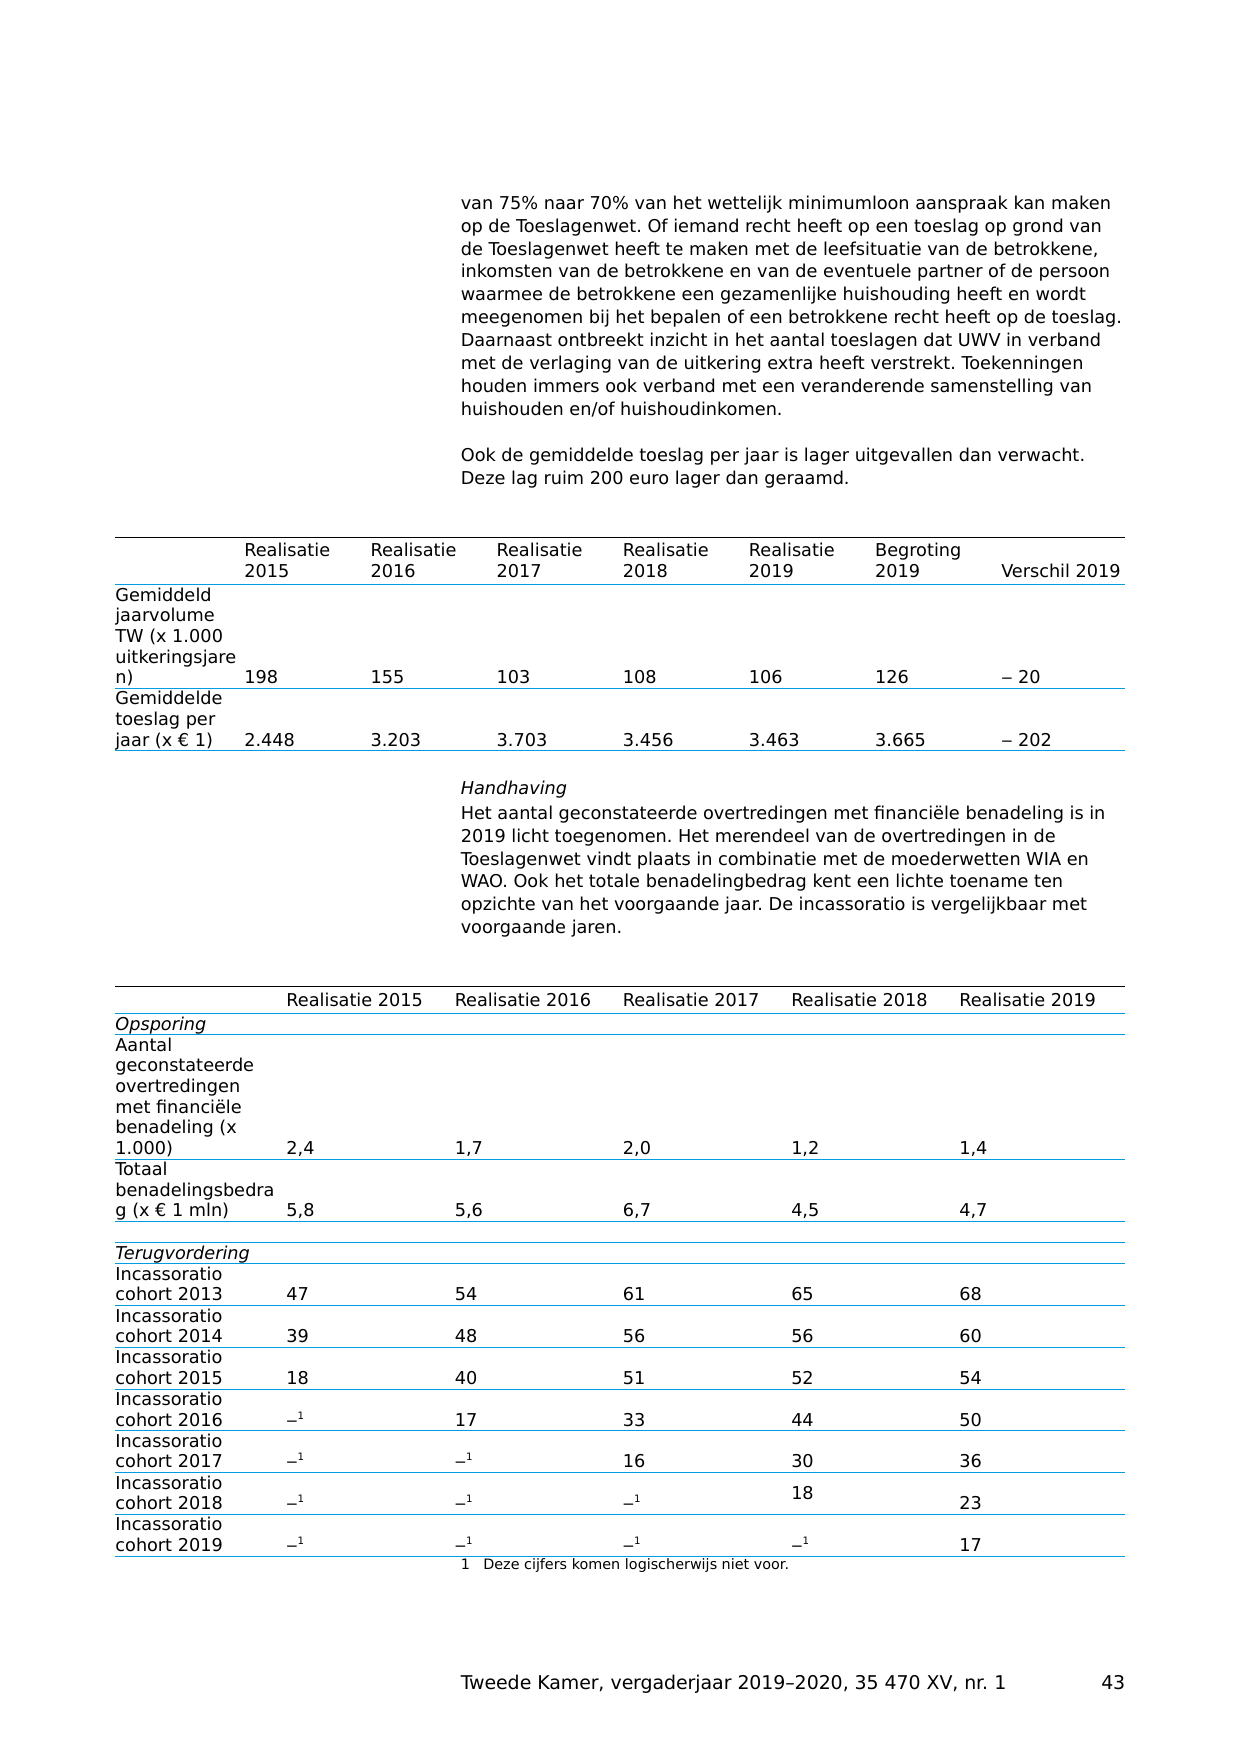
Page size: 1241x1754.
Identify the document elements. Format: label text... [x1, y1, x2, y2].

table_cell ‒1 [283, 1390, 452, 1430]
table_cell 108 [620, 585, 746, 688]
table_cell Aantal geconstateerde overtredingen met financiële benadeling (x 1.000) [115, 1035, 283, 1158]
table_cell ‒1 [283, 1431, 452, 1472]
table_cell 56 [620, 1306, 788, 1347]
table_cell [788, 1014, 956, 1034]
table_cell 3.203 [368, 689, 493, 750]
table_cell 52 [788, 1348, 956, 1388]
table_cell Realisatie 2016 [368, 538, 493, 584]
table_cell ‒1 [283, 1473, 452, 1514]
table_cell 40 [452, 1348, 620, 1388]
table_cell 17 [452, 1390, 620, 1430]
table_cell 5,8 [283, 1160, 452, 1221]
table_header Tabel 21 Kerncijfers TW (fraude en handhaving) [115, 961, 1125, 986]
table_cell [283, 1243, 452, 1263]
table_cell Begroting 2019 [872, 538, 998, 584]
table_cell 23 [956, 1473, 1125, 1514]
table_cell Incassoratio cohort 2013 [115, 1264, 283, 1305]
table_cell Realisatie 2016 [452, 987, 620, 1013]
table_cell 3.463 [746, 689, 872, 750]
table_cell 47 [283, 1264, 452, 1305]
table_cell ‒ 202 [998, 689, 1125, 750]
table_cell [452, 1014, 620, 1034]
table_cell [620, 1222, 788, 1242]
table_cell Opsporing [115, 1014, 283, 1034]
table_cell Incassoratio cohort 2016 [115, 1390, 283, 1430]
table_cell ‒1 [620, 1515, 788, 1556]
table_cell Realisatie 2019 [956, 987, 1125, 1013]
table_cell ‒1 [452, 1515, 620, 1556]
table_cell 198 [241, 585, 367, 688]
table_cell 2,4 [283, 1035, 452, 1158]
table_cell 48 [452, 1306, 620, 1347]
table_header Tabel 20 Kerncijfers TW [115, 512, 1125, 537]
table_cell 33 [620, 1390, 788, 1430]
table_cell Incassoratio cohort 2015 [115, 1348, 283, 1388]
table_cell 17 [956, 1515, 1125, 1556]
table_cell 5,6 [452, 1160, 620, 1221]
table_cell Realisatie 2019 [746, 538, 872, 584]
text Ook de gemiddelde toeslag per jaar is lager uitgevallen dan verwacht. Deze lag ruim 200 euro lager dan geraamd. [461, 443, 1125, 489]
table_cell 54 [956, 1348, 1125, 1388]
table_cell 155 [368, 585, 493, 688]
table_cell Terugvordering [115, 1243, 283, 1263]
table_cell Totaal benadelingsbedrag (x € 1 mln) [115, 1160, 283, 1221]
table_cell 3.665 [872, 689, 998, 750]
table_cell Realisatie 2017 [620, 987, 788, 1013]
table_cell [115, 1222, 283, 1242]
table_cell Realisatie 2015 [283, 987, 452, 1013]
table_cell 103 [494, 585, 620, 688]
table_cell Incassoratio cohort 2018 [115, 1473, 283, 1514]
table_cell [452, 1222, 620, 1242]
table_cell 60 [956, 1306, 1125, 1347]
table_cell 16 [620, 1431, 788, 1472]
table_cell Realisatie 2017 [494, 538, 620, 584]
table_cell ‒1 [452, 1473, 620, 1514]
table_cell ‒1 [620, 1473, 788, 1514]
table_cell [115, 538, 241, 584]
table_cell ‒1 [788, 1515, 956, 1556]
table_cell Realisatie 2018 [788, 987, 956, 1013]
table_cell [283, 1222, 452, 1242]
table_cell Gemiddeld jaarvolume TW (x 1.000 uitkeringsjaren) [115, 585, 241, 688]
table_cell 1,7 [452, 1035, 620, 1158]
table_cell [115, 987, 283, 1013]
table_cell [788, 1243, 956, 1263]
table_cell 44 [788, 1390, 956, 1430]
table_cell [788, 1222, 956, 1242]
table_cell Incassoratio cohort 2014 [115, 1306, 283, 1347]
table_cell 56 [788, 1306, 956, 1347]
table_cell ‒1 [283, 1515, 452, 1556]
text Het aantal geconstateerde overtredingen met financiële benadeling is in 2019 licht toegenomen. Het merendeel van de overtredingen in de Toeslagenwet vindt plaats in combinatie met de moederwetten WIA en WAO. Ook het totale benadelingbedrag kent een lichte toename ten opzichte van het voorgaande jaar. De incassoratio is vergelijkbaar met voorgaande jaren. [461, 801, 1125, 938]
table_cell 39 [283, 1306, 452, 1347]
table_cell [620, 1243, 788, 1263]
table_cell [620, 1014, 788, 1034]
table_cell 36 [956, 1431, 1125, 1472]
table_cell 54 [452, 1264, 620, 1305]
table_cell 3.703 [494, 689, 620, 750]
table_cell 126 [872, 585, 998, 688]
list Deze cijfers komen logischerwijs niet voor. [461, 1557, 1125, 1573]
table_cell [283, 1014, 452, 1034]
table_cell [452, 1243, 620, 1263]
table_cell Verschil 2019 [998, 538, 1125, 584]
table_cell 106 [746, 585, 872, 688]
table_cell 18 [788, 1473, 956, 1514]
table_cell [956, 1222, 1125, 1242]
table_cell 6,7 [620, 1160, 788, 1221]
table_cell [956, 1014, 1125, 1034]
table_cell Realisatie 2015 [241, 538, 367, 584]
table_cell 51 [620, 1348, 788, 1388]
table_cell 2,0 [620, 1035, 788, 1158]
table_cell 50 [956, 1390, 1125, 1430]
table_cell ‒1 [452, 1431, 620, 1472]
table_cell 68 [956, 1264, 1125, 1305]
table_cell 2.448 [241, 689, 367, 750]
table_cell 4,5 [788, 1160, 956, 1221]
table_cell 61 [620, 1264, 788, 1305]
table_cell 65 [788, 1264, 956, 1305]
text van 75% naar 70% van het wettelijk minimumloon aanspraak kan maken op de Toeslagenwet. Of iemand recht heeft op een toeslag op grond van de Toeslagenwet heeft te maken met de leefsituatie van de betrokkene, inkomsten van de betrokkene en van de eventuele partner of de persoon waarmee de betrokkene een gezamenlijke huishouding heeft en wordt meegenomen bij het bepalen of een betrokkene recht heeft op de toeslag. Daarnaast ontbreekt inzicht in het aantal toeslagen dat UWV in verband met de verlaging van de uitkering extra heeft verstrekt. Toekenningen houden immers ook verband met een veranderende samenstelling van huishouden en/of huishoudinkomen. [461, 191, 1125, 420]
table_cell ‒ 20 [998, 585, 1125, 688]
table_cell Gemiddelde toeslag per jaar (x € 1) [115, 689, 241, 750]
table_cell Realisatie 2018 [620, 538, 746, 584]
table_cell 4,7 [956, 1160, 1125, 1221]
text Handhaving [461, 776, 1125, 799]
table_cell 18 [283, 1348, 452, 1388]
table_cell [956, 1243, 1125, 1263]
table_cell 30 [788, 1431, 956, 1472]
table_cell 3.456 [620, 689, 746, 750]
table_cell Incassoratio cohort 2019 [115, 1515, 283, 1556]
table_cell 1,2 [788, 1035, 956, 1158]
table_cell Incassoratio cohort 2017 [115, 1431, 283, 1472]
table_cell 1,4 [956, 1035, 1125, 1158]
